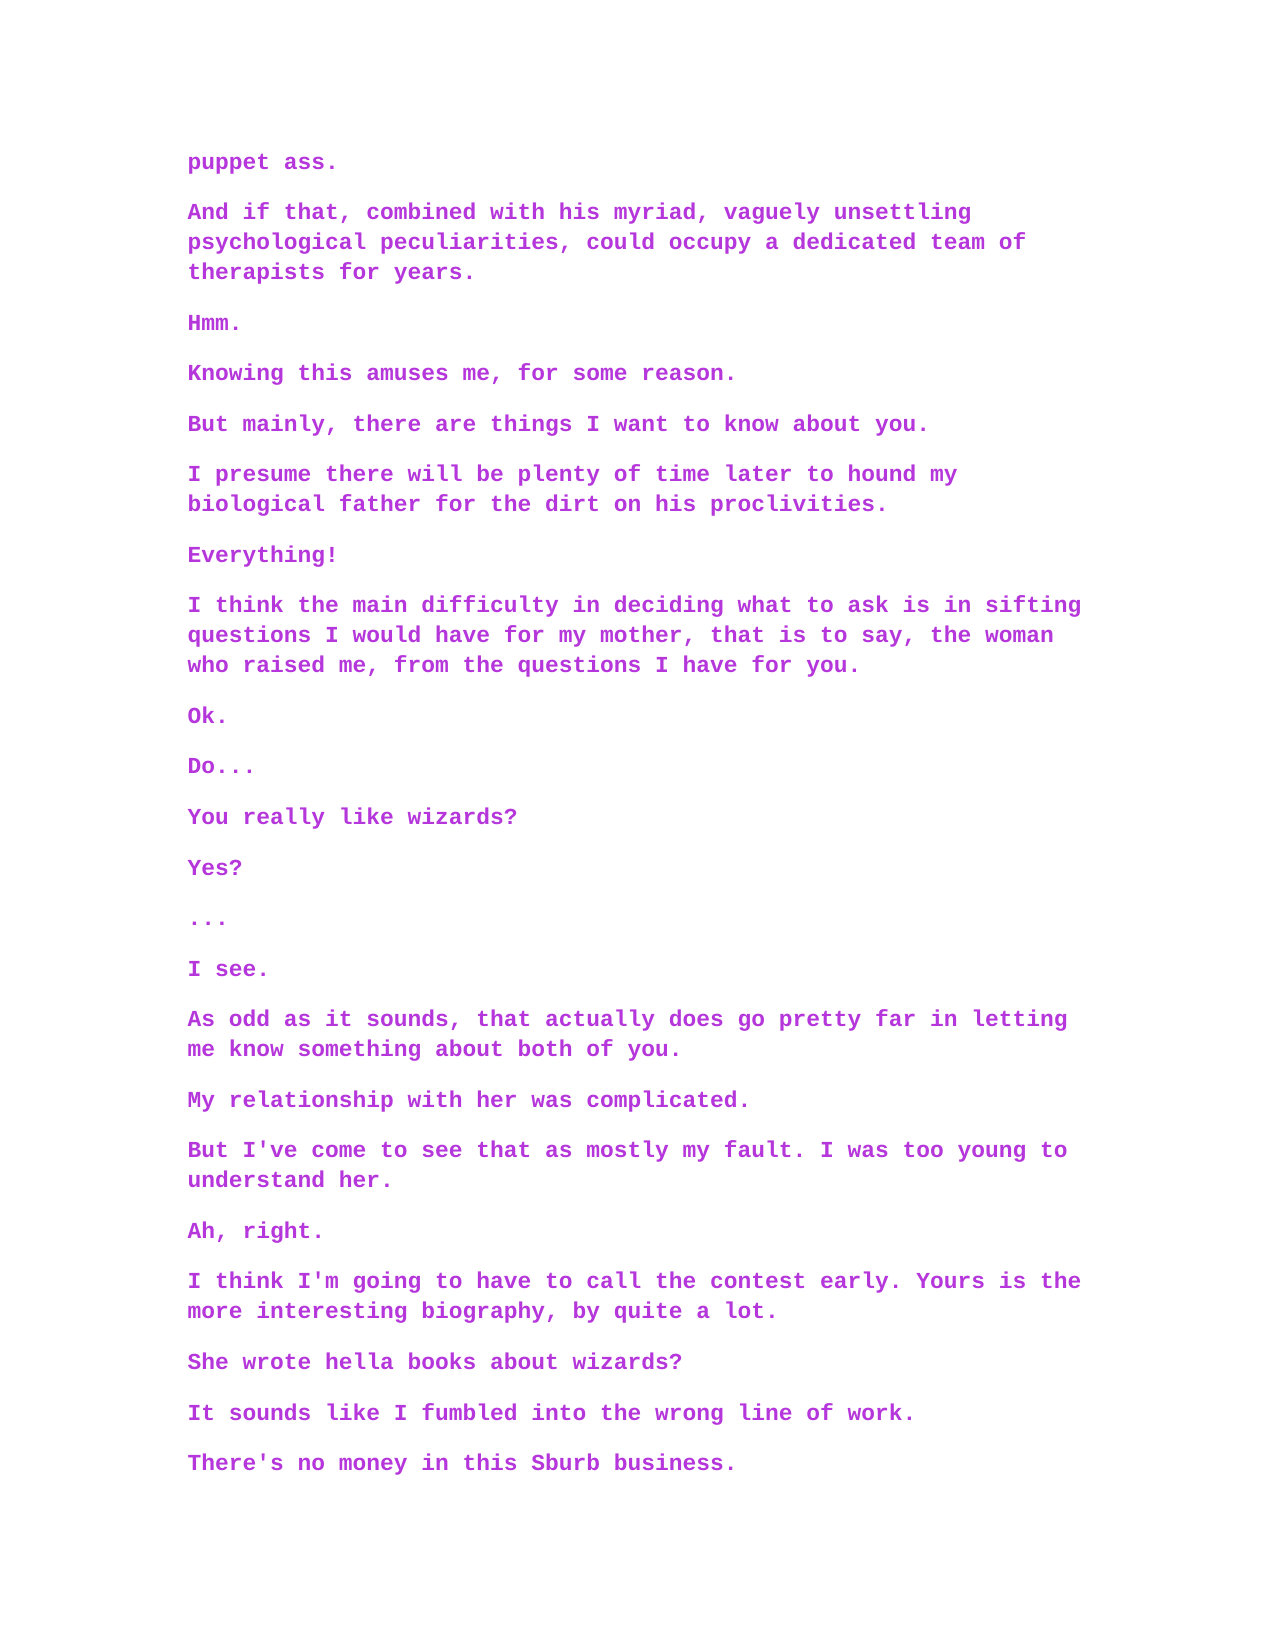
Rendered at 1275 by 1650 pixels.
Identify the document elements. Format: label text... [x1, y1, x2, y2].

text Do... [187, 754, 1087, 781]
text And if that, combined with his myriad, vaguely unsettling psychological peculiarities, could occupy a dedicated team of therapists for years. [187, 201, 1087, 286]
text You really like wizards? [187, 805, 1087, 831]
text I think I'm going to have to call the contest early. Yours is the more interesting biography, by quite a lot. [187, 1270, 1087, 1326]
text I presume there will be plenty of time later to hound my biological father for the dirt on his proclivities. [187, 463, 1087, 518]
text Yes? [187, 856, 1087, 882]
text It sounds like I fumbled into the wrong line of work. [187, 1401, 1087, 1427]
text Everything! [187, 543, 1087, 569]
text Ah, right. [187, 1219, 1087, 1245]
text Hmm. [187, 311, 1087, 337]
text I think the main difficulty in deciding what to ask is in sifting questions I would have for my mother, that is to say, the woman who raised me, from the questions I have for you. [187, 594, 1087, 679]
text My relationship with her was complicated. [187, 1088, 1087, 1114]
text But mainly, there are things I want to know about you. [187, 412, 1087, 438]
text puppet ass. [187, 150, 1087, 176]
text She wrote hella books about wizards? [187, 1350, 1087, 1376]
text But I've come to see that as mostly my fault. I was too young to understand her. [187, 1139, 1087, 1194]
text As odd as it sounds, that actually does go pretty far in letting me know something about both of you. [187, 1008, 1087, 1063]
text There's no money in this Sburb business. [187, 1451, 1087, 1477]
text Knowing this amuses me, for some reason. [187, 361, 1087, 387]
text ... [187, 906, 1087, 932]
text Ok. [187, 704, 1087, 730]
text I see. [187, 957, 1087, 983]
